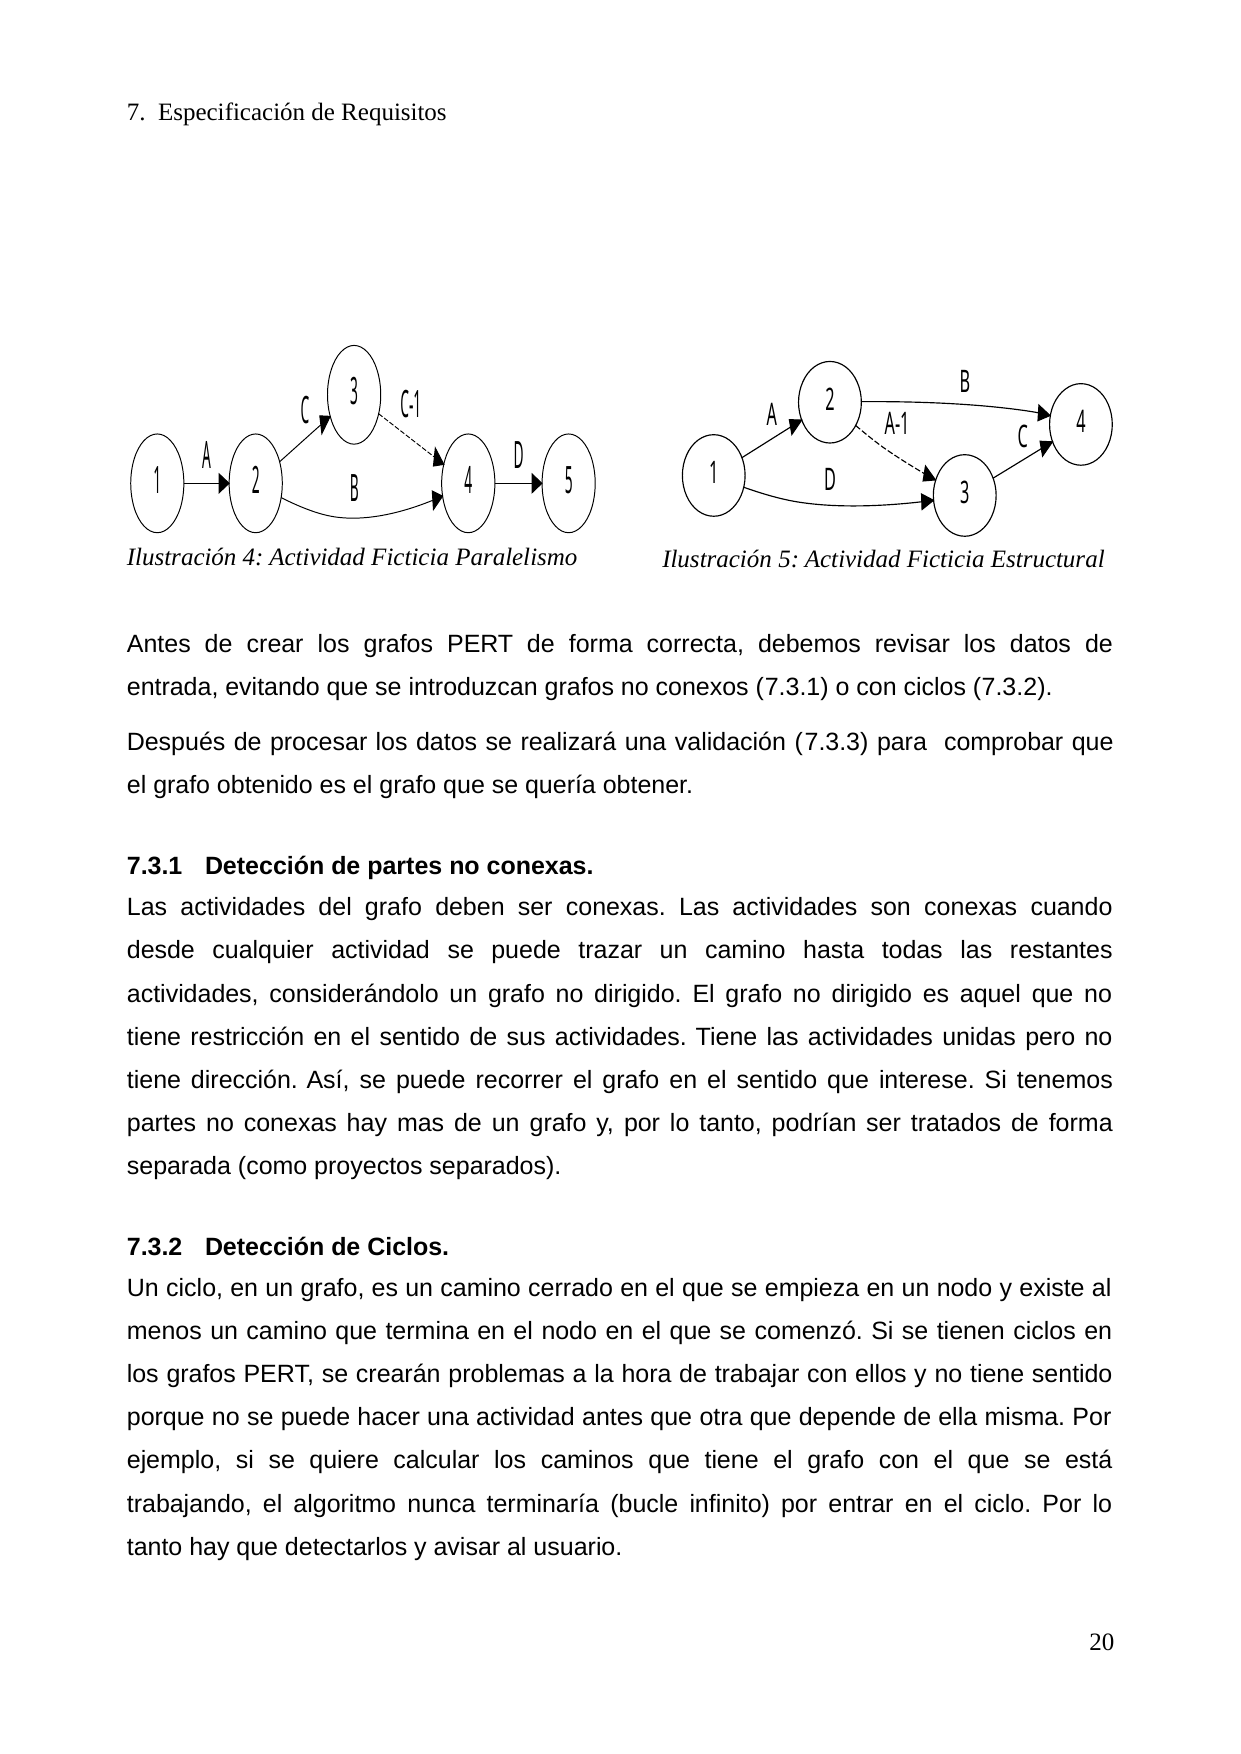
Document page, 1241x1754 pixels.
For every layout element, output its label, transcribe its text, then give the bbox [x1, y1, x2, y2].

subtitle Detección de partes no conexas. [127, 851, 1114, 880]
text Ilustración 4: Actividad Ficticia Paralelismo [127, 543, 599, 571]
text Un ciclo, en un grafo, es un camino cerrado en el que se empieza en un nodo y existe al menos un camino que termina en el nodo en el que se comenzó. Si se tienen ciclos en los grafos PERT, se crearán problemas a la hora de trabajar con ellos y no tiene sentido porque no se puede hacer una actividad antes que otra que depende de ella misma. Por ejemplo, si se quiere calcular los caminos que tiene el grafo con el que se está trabajando, el algoritmo nunca terminaría (bucle infinito) por entrar en el ciclo. Por lo tanto hay que detectarlos y avisar al usuario. [127, 1273, 1114, 1561]
text Las actividades del grafo deben ser conexas. Las actividades son conexas cuando desde cualquier actividad se puede trazar un camino hasta todas las restantes actividades, considerándolo un grafo no dirigido. El grafo no dirigido es aquel que no tiene restricción en el sentido de sus actividades. Tiene las actividades unidas pero no tiene dirección. Así, se puede recorrer el grafo en el sentido que interese. Si tenemos partes no conexas hay mas de un grafo y, por lo tanto, podrían ser tratados de forma separada (como proyectos separados). [127, 892, 1114, 1180]
text Antes de crear los grafos PERT de forma correcta, debemos revisar los datos de entrada, evitando que se introduzcan grafos no conexos (7.3.1) o con ciclos (7.3.2). [127, 629, 1114, 701]
text Después de procesar los datos se realizará una validación (7.3.3) para comprobar que el grafo obtenido es el grafo que se quería obtener. [127, 727, 1114, 799]
subtitle Detección de Ciclos. [127, 1232, 1114, 1261]
text Ilustración 5: Actividad Ficticia Estructural [662, 353, 1134, 573]
